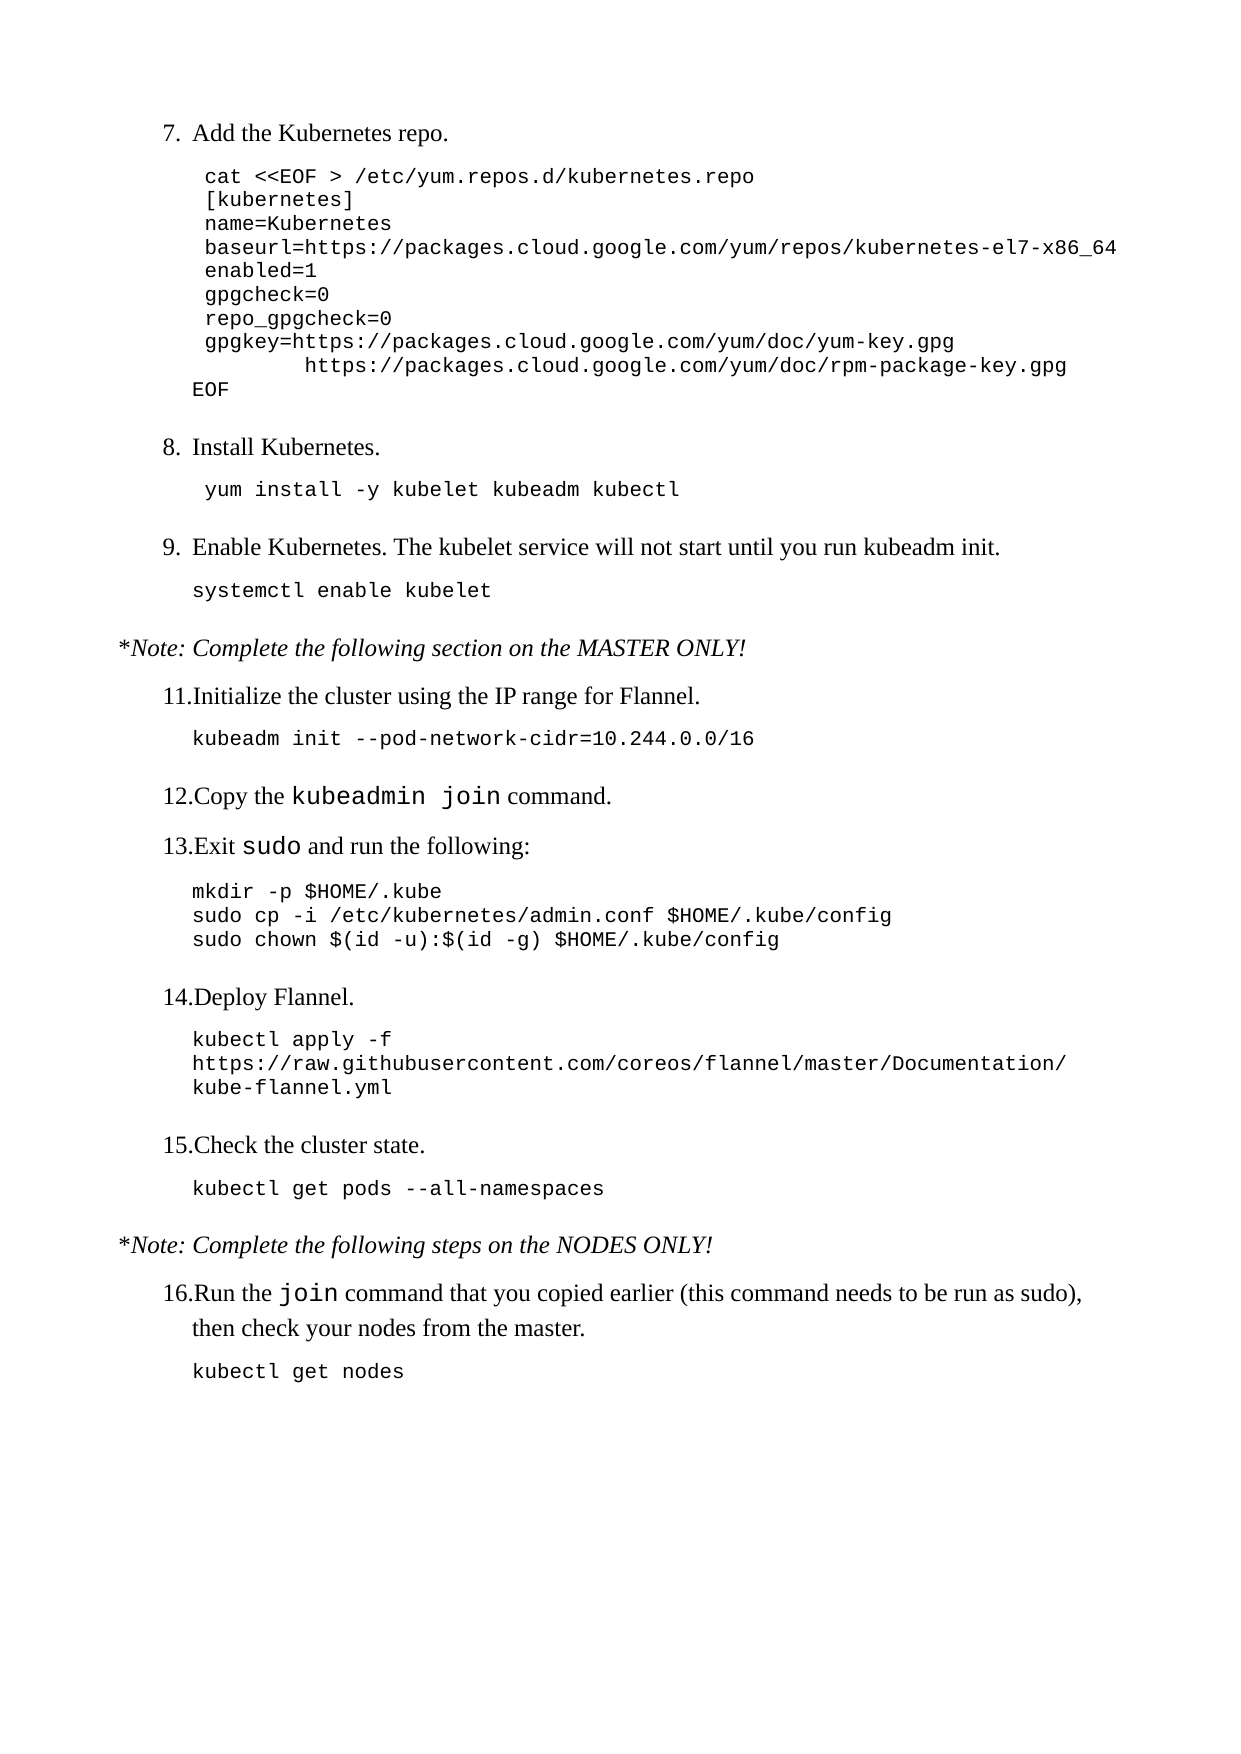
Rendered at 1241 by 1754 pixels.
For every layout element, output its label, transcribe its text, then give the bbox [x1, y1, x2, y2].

list gpgkey=https://packages.cloud.google.com/yum/doc/yum-key.gpg [162, 331, 1122, 355]
list Exit sudo and run the following: [162, 831, 1122, 862]
list Run the join command that you copied earlier (this command needs to be run as sudo), then check your nodes from the master. [162, 1278, 1122, 1342]
list yum install -y kubelet kubeadm kubectl [162, 479, 1122, 503]
list Initialize the cluster using the IP range for Flannel. [162, 681, 1122, 709]
list baseurl=https://packages.cloud.google.com/yum/repos/kubernetes-el7-x86_64 [162, 237, 1122, 260]
list Enable Kubernetes. The kubelet service will not start until you run kubeadm init. [162, 532, 1122, 561]
list Check the cluster state. [162, 1130, 1122, 1159]
list Install Kubernetes. [162, 432, 1122, 460]
list Add the Kubernetes repo. [162, 118, 1122, 147]
list Deploy Flannel. [162, 982, 1122, 1011]
list systemctl enable kubelet [162, 580, 1122, 604]
list cat <<EOF > /etc/yum.repos.d/kubernetes.repo [162, 166, 1122, 189]
list sudo chown $(id -u):$(id -g) $HOME/.kube/config [162, 929, 1122, 952]
list Copy the kubeadmin join command. [162, 781, 1122, 812]
list [kubernetes] [162, 189, 1122, 213]
list kubectl get nodes [162, 1361, 1122, 1384]
list name=Kubernetes [162, 213, 1122, 237]
list kubectl get pods --all-namespaces [162, 1177, 1122, 1201]
list repo_gpgcheck=0 [162, 308, 1122, 331]
list kubectl apply -f https://raw.githubusercontent.com/coreos/flannel/master/Documentation/kube-flannel.yml [162, 1029, 1122, 1100]
text *Note: Complete the following steps on the NODES ONLY! [118, 1231, 1122, 1259]
list https://packages.cloud.google.com/yum/doc/rpm-package-key.gpg [162, 355, 1122, 378]
list gpgcheck=0 [162, 284, 1122, 308]
list sudo cp -i /etc/kubernetes/admin.conf $HOME/.kube/config [162, 905, 1122, 929]
list kubeadm init --pod-network-cidr=10.244.0.0/16 [162, 728, 1122, 752]
list mkdir -p $HOME/.kube [162, 881, 1122, 905]
list enabled=1 [162, 260, 1122, 284]
list EOF [162, 378, 1122, 402]
text *Note: Complete the following section on the MASTER ONLY! [118, 633, 1122, 662]
